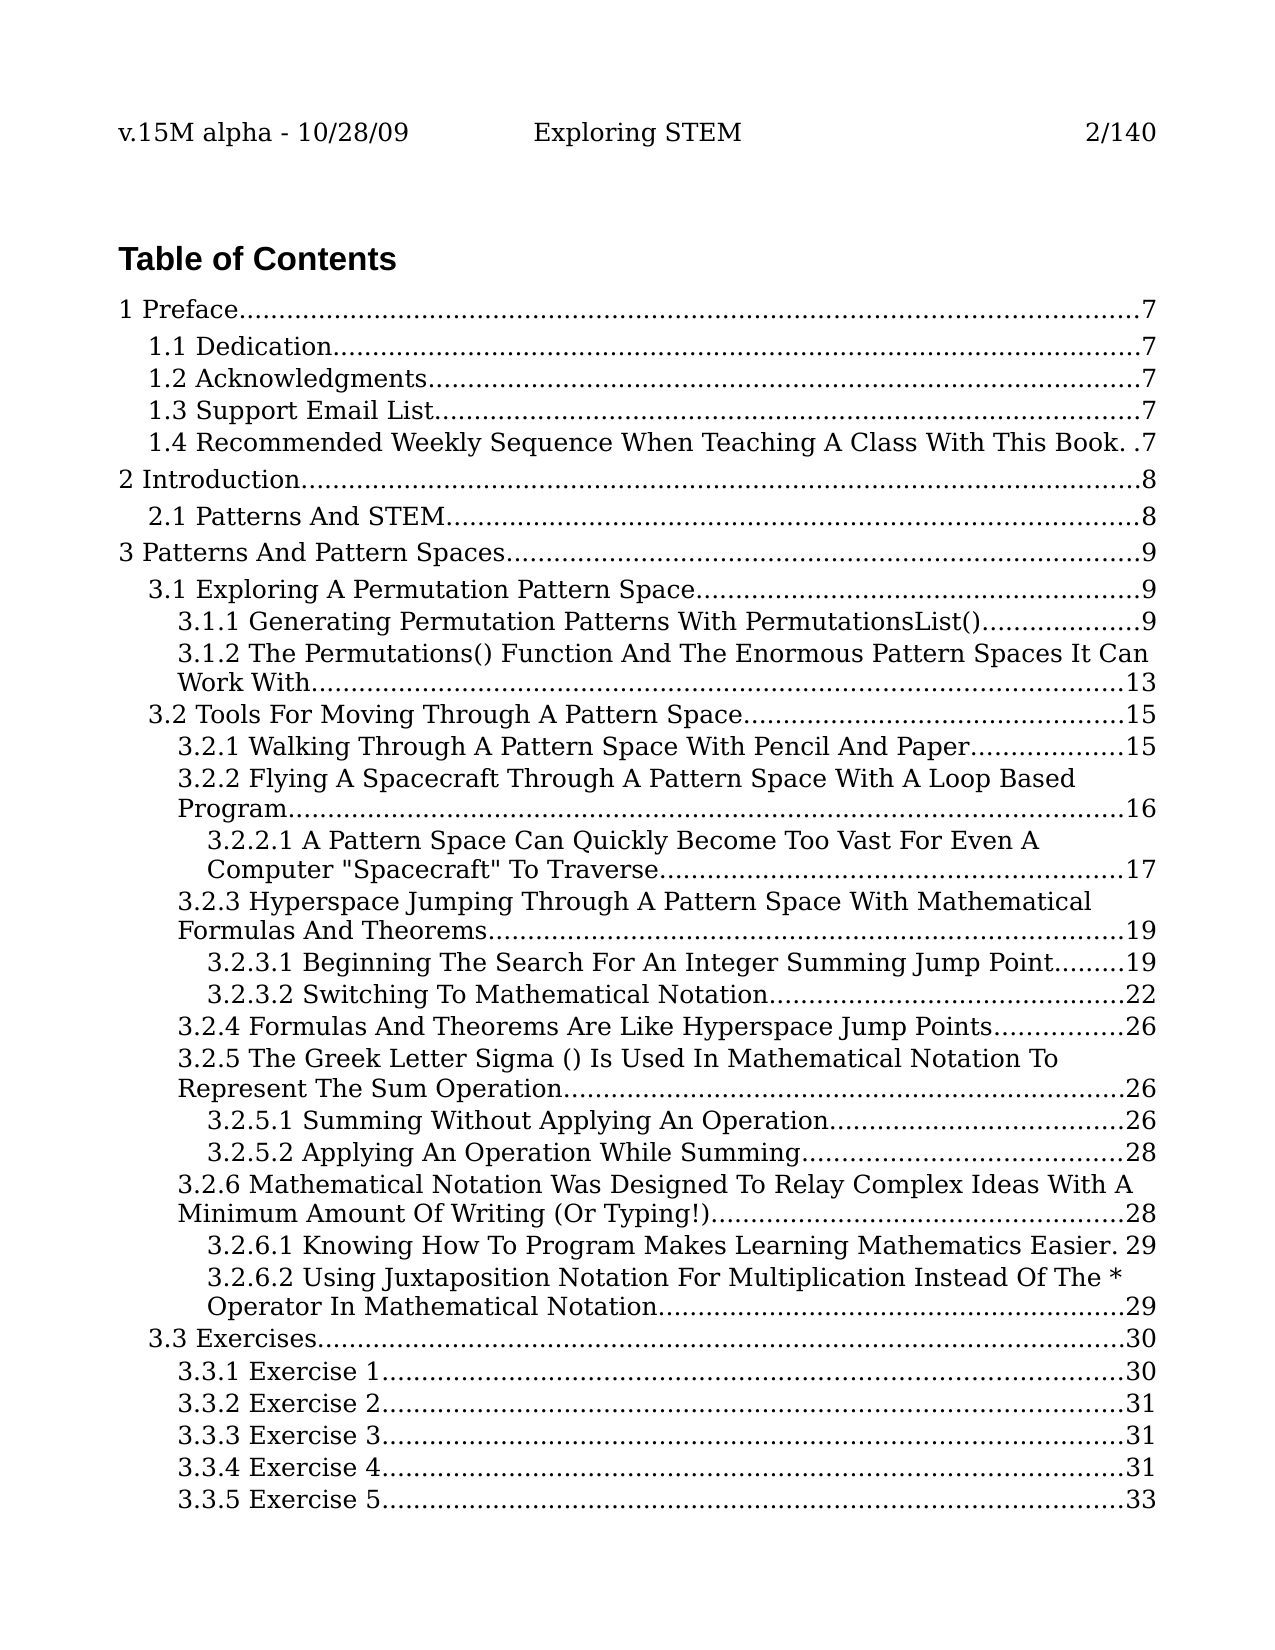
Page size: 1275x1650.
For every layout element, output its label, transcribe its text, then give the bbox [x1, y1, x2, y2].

text 3.2.2.1 A Pattern Space Can Quickly Become Too Vast For Even A Computer "Spacecraft" To Traverse 17 [207, 826, 1157, 884]
text 1.4 Recommended Weekly Sequence When Teaching A Class With This Book 7 [148, 428, 1157, 457]
text 3.2.6 Mathematical Notation Was Designed To Relay Complex Ideas With A Minimum Amount Of Writing (Or Typing!) 28 [177, 1170, 1157, 1228]
text 3.2.5.1 Summing Without Applying An Operation 26 [207, 1106, 1157, 1135]
subtitle Table of Contents [118, 239, 1157, 277]
text 3.3 Exercises 30 [148, 1324, 1157, 1354]
text 3.3.5 Exercise 5 33 [177, 1485, 1157, 1514]
text 3.3.1 Exercise 1 30 [177, 1357, 1157, 1386]
text 2.1 Patterns And STEM 8 [148, 502, 1157, 531]
text 1 Preface 7 [118, 295, 1157, 324]
text 3.3.4 Exercise 4 31 [177, 1453, 1157, 1482]
text 1.3 Support Email List 7 [148, 396, 1157, 425]
text 1.2 Acknowledgments 7 [148, 364, 1157, 393]
text 3.2.3 Hyperspace Jumping Through A Pattern Space With Mathematical Formulas And Theorems 19 [177, 887, 1157, 945]
text 3.1 Exploring A Permutation Pattern Space 9 [148, 575, 1157, 604]
text 3.2.3.2 Switching To Mathematical Notation 22 [207, 980, 1157, 1009]
text 3.2.4 Formulas And Theorems Are Like Hyperspace Jump Points 26 [177, 1012, 1157, 1042]
text 1.1 Dedication 7 [148, 332, 1157, 361]
text 3.2 Tools For Moving Through A Pattern Space 15 [148, 700, 1157, 729]
text 3.2.2 Flying A Spacecraft Through A Pattern Space With A Loop Based Program 16 [177, 764, 1157, 823]
text 3.2.5.2 Applying An Operation While Summing 28 [207, 1138, 1157, 1167]
text 3.2.6.1 Knowing How To Program Makes Learning Mathematics Easier 29 [207, 1231, 1157, 1260]
text 3.3.3 Exercise 3 31 [177, 1421, 1157, 1450]
text 2 Introduction 8 [118, 465, 1157, 494]
text 3 Patterns And Pattern Spaces 9 [118, 538, 1157, 567]
text 3.2.3.1 Beginning The Search For An Integer Summing Jump Point 19 [207, 948, 1157, 977]
text 3.2.6.2 Using Juxtaposition Notation For Multiplication Instead Of The * Operator In Mathematical Notation 29 [207, 1263, 1157, 1322]
text 3.1.1 Generating Permutation Patterns With PermutationsList() 9 [177, 607, 1157, 636]
text 3.2.5 The Greek Letter Sigma () Is Used In Mathematical Notation To Represent The Sum Operation 26 [177, 1044, 1157, 1103]
text 3.1.2 The Permutations() Function And The Enormous Pattern Spaces It Can Work With 13 [177, 639, 1157, 697]
text 3.2.1 Walking Through A Pattern Space With Pencil And Paper 15 [177, 732, 1157, 762]
text 3.3.2 Exercise 2 31 [177, 1389, 1157, 1418]
